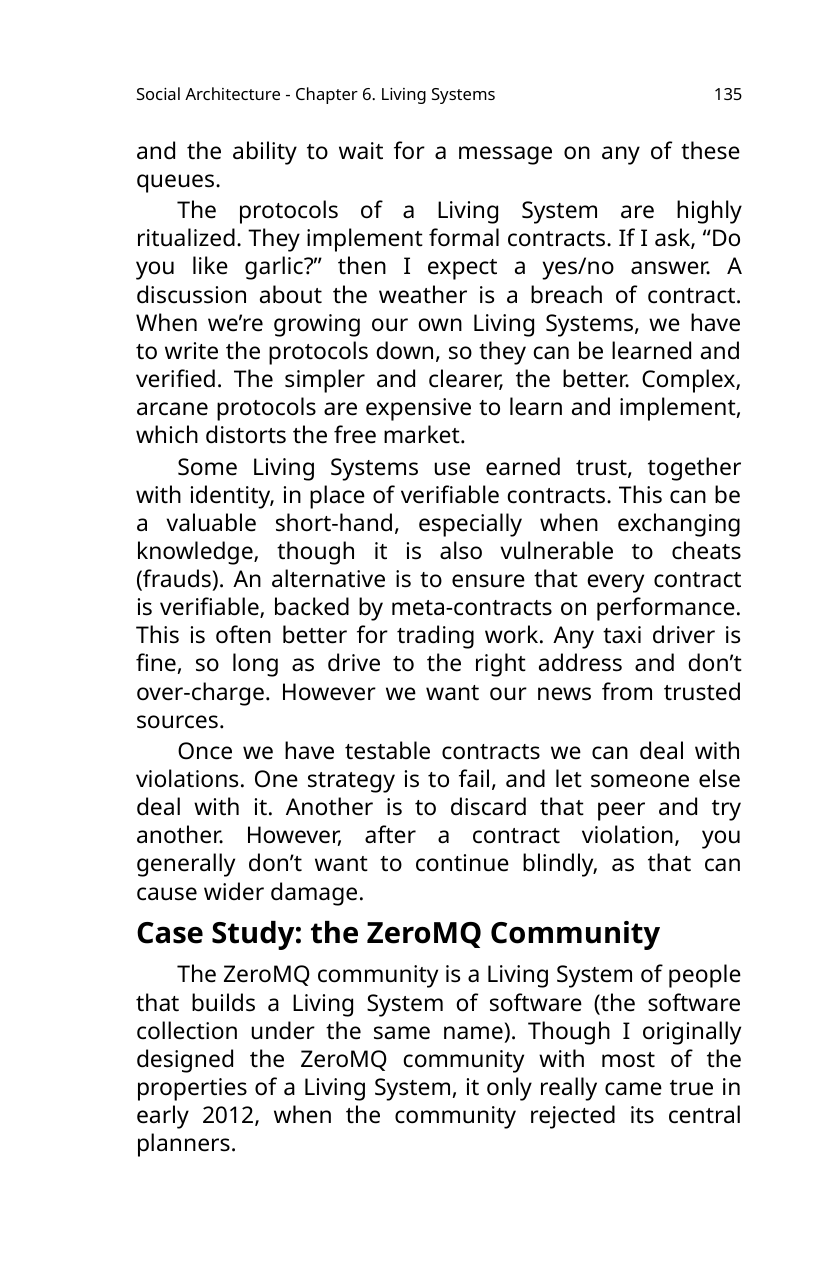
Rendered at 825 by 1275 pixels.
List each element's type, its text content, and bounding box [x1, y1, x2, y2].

text Some Living Systems use earned trust, together with identity, in place of verifiable contracts. This can be a valuable short-hand, especially when exchanging knowledge, though it is also vulnerable to cheats (frauds). An alternative is to ensure that every contract is verifiable, backed by meta-contracts on performance. This is often better for trading work. Any taxi driver is fine, so long as drive to the right address and don’t over-charge. However we want our news from trusted sources. [136, 451, 742, 735]
text The ZeroMQ community is a Living System of people that builds a Living System of software (the software collection under the same name). Though I originally designed the ZeroMQ community with most of the properties of a Living System, it only really came true in early 2012, when the community rejected its central planners. [136, 958, 742, 1158]
text Once we have testable contracts we can deal with violations. One strategy is to fail, and let someone else deal with it. Another is to discard that peer and try another. However, after a contract violation, you generally don’t want to continue blindly, as that can cause wider damage. [136, 735, 742, 907]
text The protocols of a Living System are highly ritualized. They implement formal contracts. If I ask, “Do you like garlic?” then I expect a yes/no answer. A discussion about the weather is a breach of contract. When we’re growing our own Living Systems, we have to write the protocols down, so they can be learned and verified. The simpler and clearer, the better. Complex, arcane protocols are expensive to learn and implement, which distorts the free market. [136, 194, 742, 451]
subtitle Case Study: the ZeroMQ Community [136, 913, 742, 952]
text and the ability to wait for a message on any of these queues. [136, 135, 742, 194]
